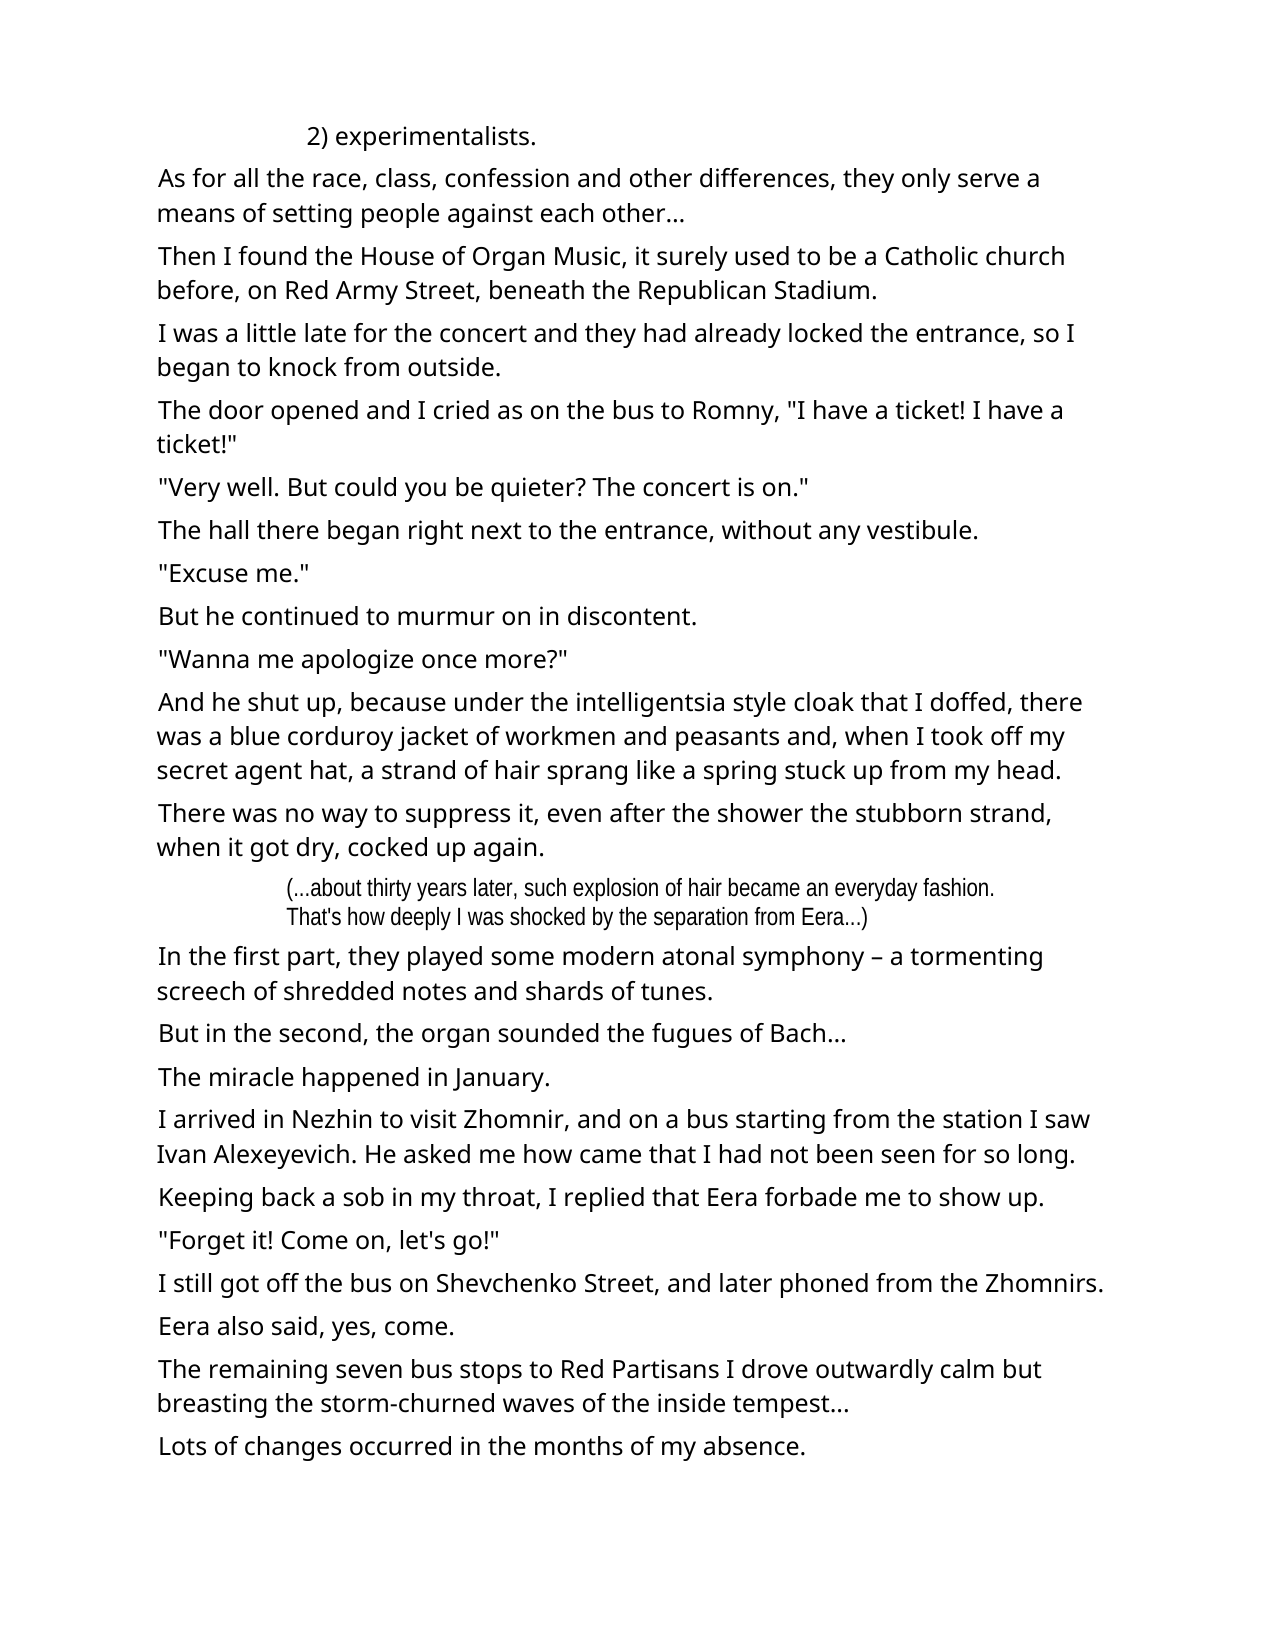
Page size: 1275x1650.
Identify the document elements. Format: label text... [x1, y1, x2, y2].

text As for all the race, class, confession and other differences, they only serve a means of setting people against each other… [156, 161, 1118, 229]
text But in the second, the organ sounded the fugues of Bach… [156, 1016, 1118, 1050]
list That's how deeply I was shocked by the separation from Eera...) [286, 901, 1118, 930]
text "Forget it! Come on, let's go!" [156, 1222, 1118, 1256]
text "Excuse me." [156, 556, 1118, 589]
text Lots of changes occurred in the months of my absence. [156, 1428, 1118, 1462]
text I arrived in Nezhin to visit Zhomnir, and on a bus starting from the station I saw Ivan Alexeyevich. He asked me how came that I had not been seen for so long. [156, 1102, 1118, 1170]
text But he continued to murmur on in discontent. [156, 598, 1118, 633]
text There was no way to suppress it, even after the shower the stubborn strand, when it got dry, cocked up again. [156, 796, 1118, 864]
text I was a little late for the concert and they had already locked the entrance, so I began to knock from outside. [156, 315, 1118, 383]
text I still got off the bus on Shevchenko Street, and later phoned from the Zhomnirs. [156, 1265, 1118, 1299]
text The miracle happened in January. [156, 1059, 1118, 1093]
text The hall there began right next to the entrance, without any vestibule. [156, 512, 1118, 547]
text The door opened and I cried as on the bus to Romny, "I have a ticket! I have a ticket!" [156, 392, 1118, 461]
text Then I found the House of Organ Music, it surely used to be a Catholic church before, on Red Army Street, beneath the Republican Stadium. [156, 238, 1118, 306]
text Keeping back a sob in my throat, I replied that Eera forbade me to show up. [156, 1179, 1118, 1213]
text 2) experimentalists. [156, 118, 1118, 152]
text And he shut up, because under the intelligentsia style cloak that I doffed, there was a blue corduroy jacket of workmen and peasants and, when I took off my secret agent hat, a strand of hair sprang like a spring stuck up from my head. [156, 684, 1118, 787]
text "Very well. But could you be quieter? The concert is on." [156, 469, 1118, 503]
text The remaining seven bus stops to Red Partisans I drove outwardly calm but breasting the storm-churned waves of the inside tempest... [156, 1351, 1118, 1419]
list (...about thirty years later, such explosion of hair became an everyday fashion. [286, 873, 1118, 901]
text Eera also said, yes, come. [156, 1308, 1118, 1342]
text In the first part, they played some modern atonal symphony – a tormenting screech of shredded notes and shards of tunes. [156, 939, 1118, 1007]
text "Wanna me apologize once more?" [156, 642, 1118, 676]
